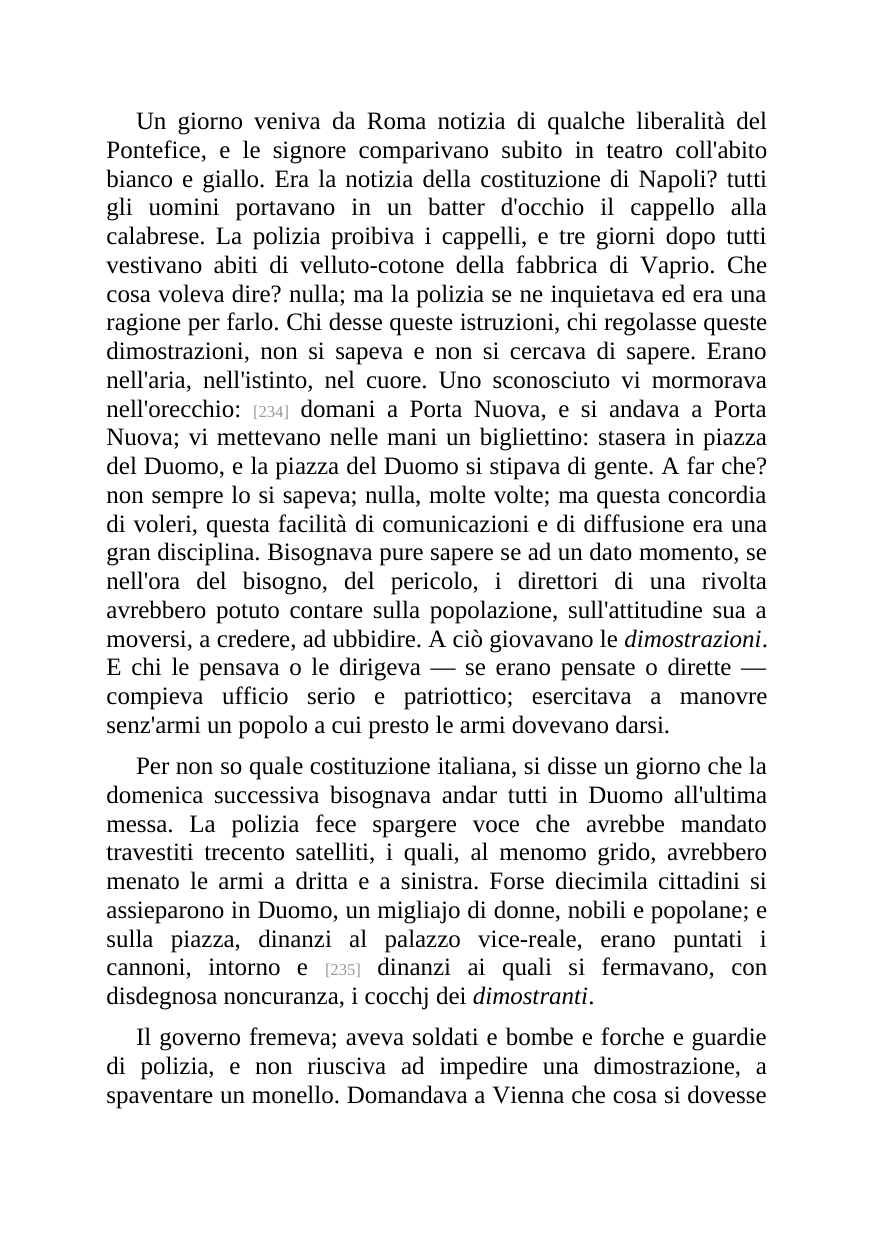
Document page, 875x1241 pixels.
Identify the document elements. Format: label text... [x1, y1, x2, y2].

text Per non so quale costituzione italiana, si disse un giorno che la domenica successiva bisognava andar tutti in Duomo all'ultima messa. La polizia fece spargere voce che avrebbe mandato travestiti trecento satelliti, i quali, al menomo grido, avrebbero menato le armi a dritta e a sinistra. Forse diecimila cittadini si assieparono in Duomo, un migliajo di donne, nobili e popolane; e sulla piazza, dinanzi al palazzo vice-reale, erano puntati i cannoni, intorno e [235] dinanzi ai quali si fermavano, con disdegnosa noncuranza, i cocchj dei dimostranti. [106, 751, 768, 1010]
text Il governo fremeva; aveva soldati e bombe e forche e guardie di polizia, e non riusciva ad impedire una dimostrazione, a spaventare un monello. Domandava a Vienna che cosa si dovesse [106, 1022, 768, 1109]
text Un giorno veniva da Roma notizia di qualche liberalità del Pontefice, e le signore comparivano subito in teatro coll'abito bianco e giallo. Era la notizia della costituzione di Napoli? tutti gli uomini portavano in un batter d'occhio il cappello alla calabrese. La polizia proibiva i cappelli, e tre giorni dopo tutti vestivano abiti di velluto-cotone della fabbrica di Vaprio. Che cosa voleva dire? nulla; ma la polizia se ne inquietava ed era una ragione per farlo. Chi desse queste istruzioni, chi regolasse queste dimostrazioni, non si sapeva e non si cercava di sapere. Erano nell'aria, nell'istinto, nel cuore. Uno sconosciuto vi mormorava nell'orecchio: [234] domani a Porta Nuova, e si andava a Porta Nuova; vi mettevano nelle mani un bigliettino: stasera in piazza del Duomo, e la piazza del Duomo si stipava di gente. A far che? non sempre lo si sapeva; nulla, molte volte; ma questa concordia di voleri, questa facilità di comunicazioni e di diffusione era una gran disciplina. Bisognava pure sapere se ad un dato momento, se nell'ora del bisogno, del pericolo, i direttori di una rivolta avrebbero potuto contare sulla popolazione, sull'attitudine sua a moversi, a credere, ad ubbidire. A ciò giovavano le dimostrazioni. E chi le pensava o le dirigeva — se erano pensate o dirette — compieva ufficio serio e patriottico; esercitava a manovre senz'armi un popolo a cui presto le armi dovevano darsi. [106, 106, 768, 739]
